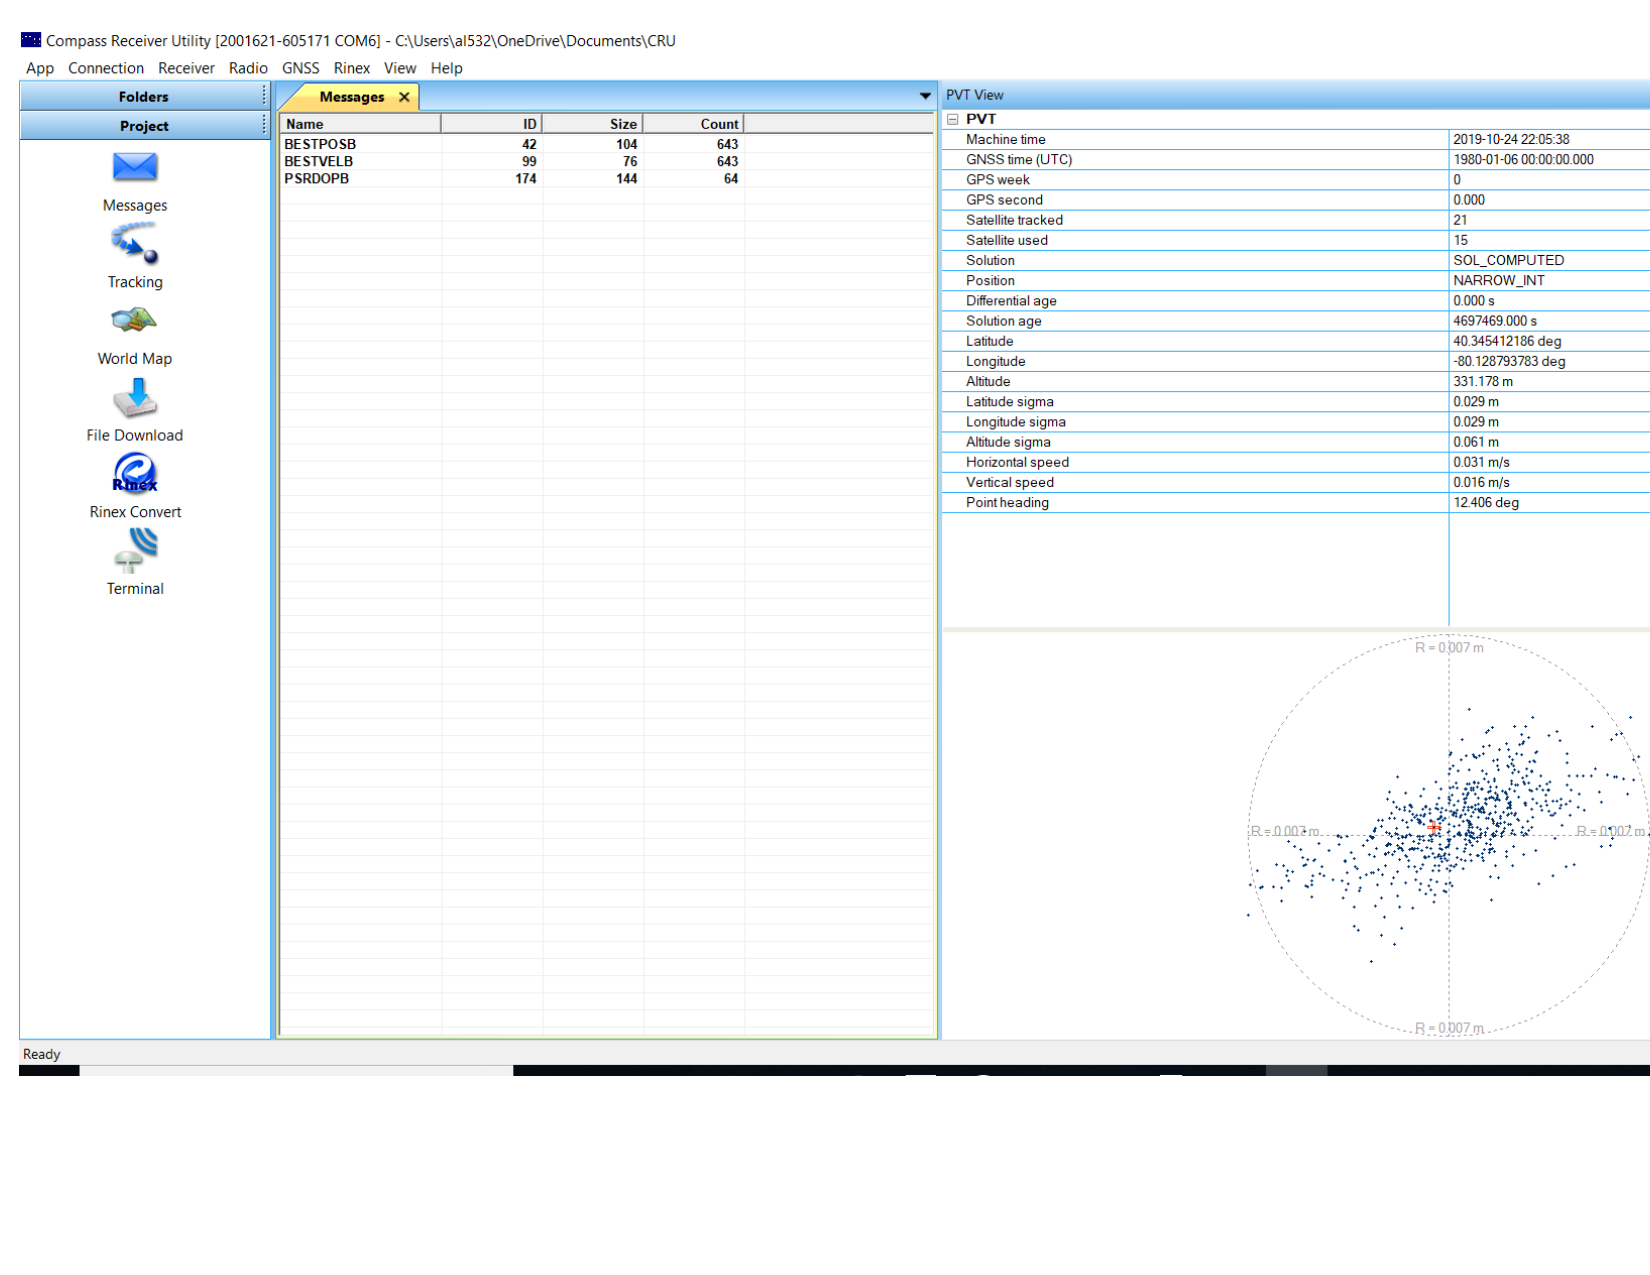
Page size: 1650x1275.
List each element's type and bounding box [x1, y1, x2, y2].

picture [19, 26, 1650, 1076]
